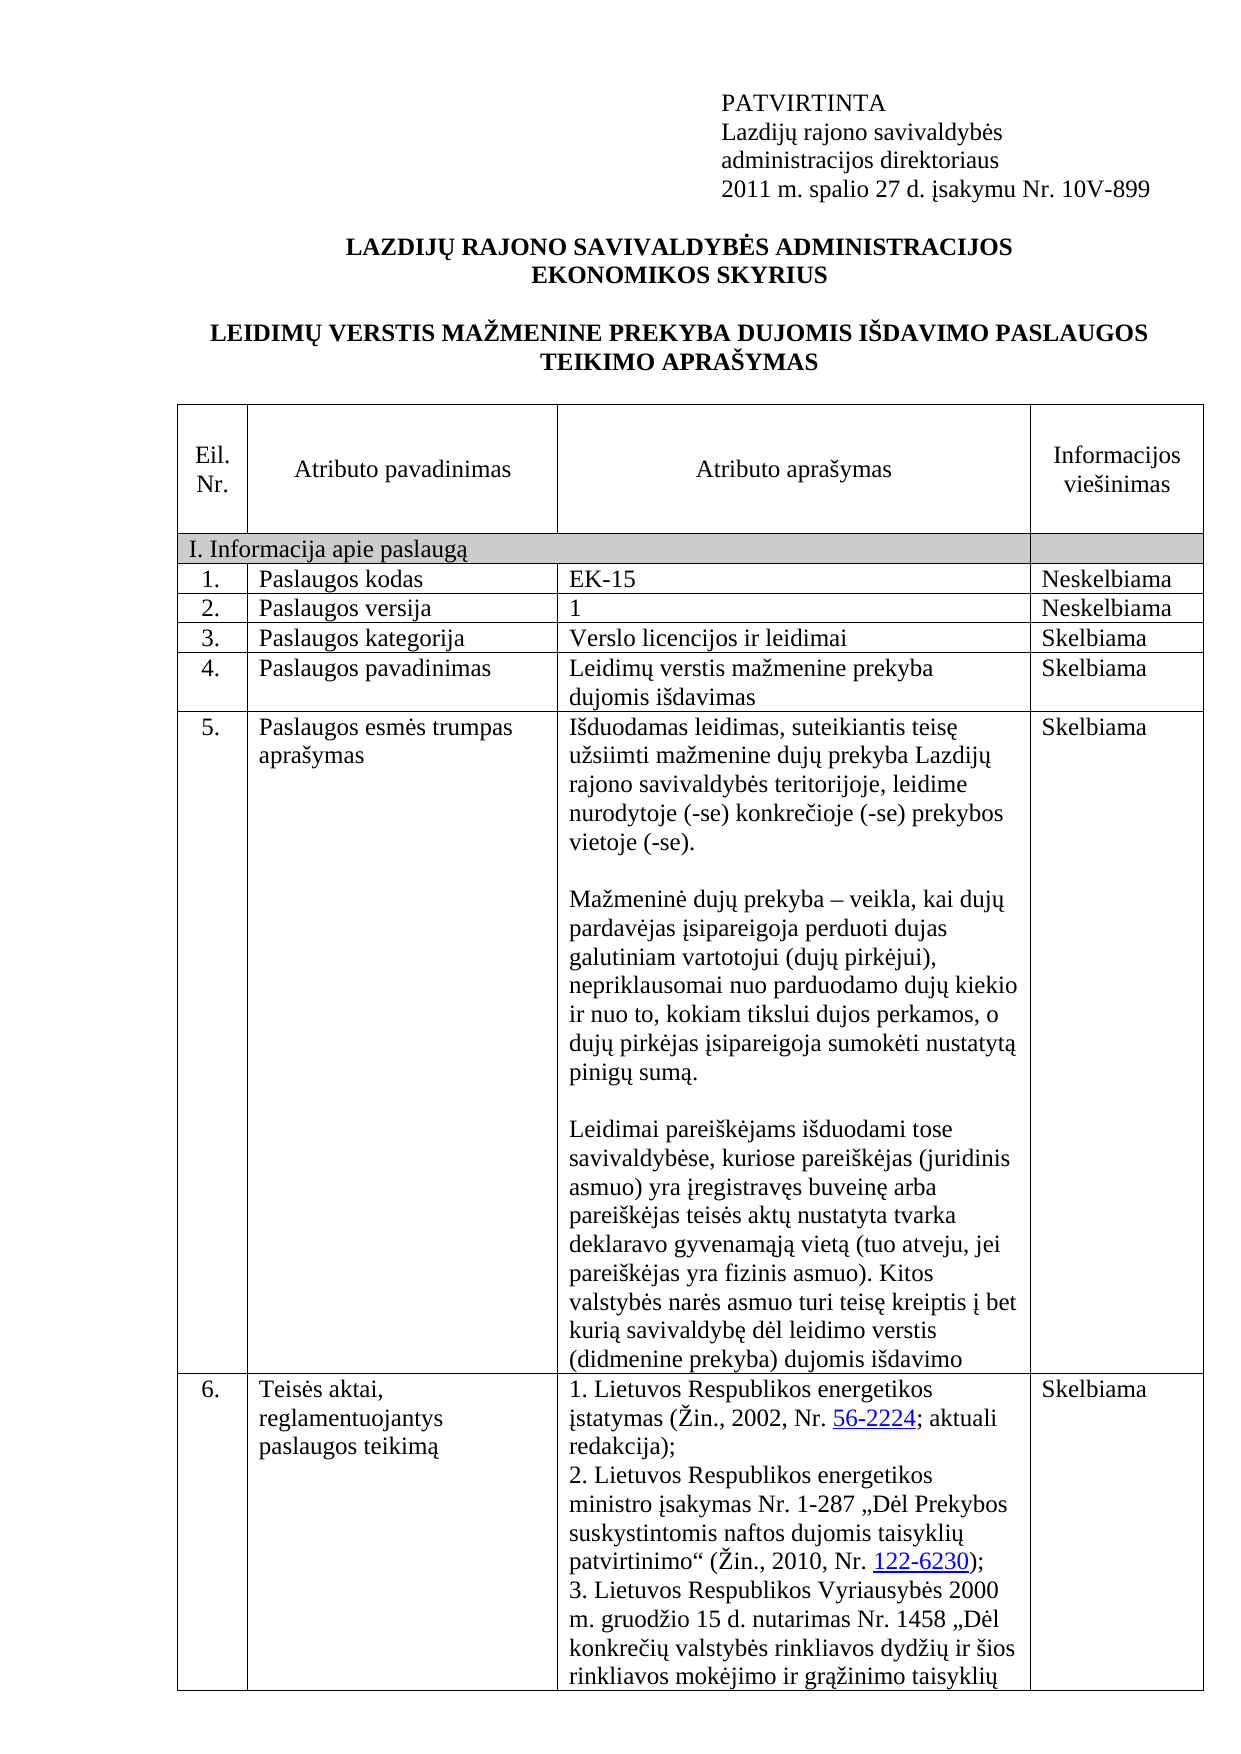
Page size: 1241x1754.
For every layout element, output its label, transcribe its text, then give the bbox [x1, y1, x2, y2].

table_cell 1. [178, 564, 247, 592]
table_cell Neskelbiama [1031, 594, 1203, 622]
text LEIDIMŲ VERSTIS MAŽMENINE PREKYBA DUJOMIS IŠDAVIMO PASLAUGOS TEIKIMO APRAŠYMAS [177, 318, 1181, 375]
table_cell Paslaugos esmės trumpas aprašymas [248, 712, 557, 1373]
table_cell Išduodamas leidimas, suteikiantis teisę užsiimti mažmenine dujų prekyba Lazdijų rajono savivaldybės teritorijoje, leidime nurodytoje (-se) konkrečioje (-se) prekybos vietoje (-se). Mažmeninė dujų prekyba – veikla, kai dujų pardavėjas įsipareigoja perduoti dujas galutiniam vartotojui (dujų pirkėjui), nepriklausomai nuo parduodamo dujų kiekio ir nuo to, kokiam tikslui dujos perkamos, o dujų pirkėjas įsipareigoja sumokėti nustatytą pinigų sumą. Leidimai pareiškėjams išduodami tose savivaldybėse, kuriose pareiškėjas (juridinis asmuo) yra įregistravęs buveinę arba pareiškėjas teisės aktų nustatyta tvarka deklaravo gyvenamąją vietą (tuo atveju, jei pareiškėjas yra fizinis asmuo). Kitos valstybės narės asmuo turi teisę kreiptis į bet kurią savivaldybę dėl leidimo verstis (didmenine prekyba) dujomis išdavimo [558, 712, 1030, 1373]
table_cell Paslaugos kategorija [248, 623, 557, 652]
table_cell Skelbiama [1031, 623, 1203, 652]
table_cell 5. [178, 712, 247, 1373]
table_cell Paslaugos versija [248, 594, 557, 622]
table_cell 1 [558, 594, 1030, 622]
text administracijos direktoriaus [177, 145, 1181, 174]
table_header Atributo pavadinimas [248, 405, 557, 533]
table_cell 1. Lietuvos Respublikos energetikos įstatymas (Žin., 2002, Nr. 56-2224; aktuali redakcija); 2. Lietuvos Respublikos energetikos ministro įsakymas Nr. 1-287 „Dėl Prekybos suskystintomis naftos dujomis taisyklių patvirtinimo“ (Žin., 2010, Nr. 122-6230); 3. Lietuvos Respublikos Vyriausybės 2000 m. gruodžio 15 d. nutarimas Nr. 1458 „Dėl konkrečių valstybės rinkliavos dydžių ir šios rinkliavos mokėjimo ir grąžinimo taisyklių [558, 1374, 1030, 1690]
table_cell EK-15 [558, 564, 1030, 592]
table_header Atributo aprašymas [558, 405, 1030, 533]
table_cell Skelbiama [1031, 712, 1203, 1373]
table_cell Skelbiama [1031, 653, 1203, 711]
table_header Eil. Nr. [178, 405, 247, 533]
text Lazdijų rajono savivaldybės [177, 117, 1181, 145]
table_cell I. Informacija apie paslaugą [178, 534, 1030, 563]
table_header Informacijos viešinimas [1031, 405, 1203, 533]
table_cell Verslo licencijos ir leidimai [558, 623, 1030, 652]
table_cell Leidimų verstis mažmenine prekyba dujomis išdavimas [558, 653, 1030, 711]
table_cell Skelbiama [1031, 1374, 1203, 1690]
text 2011 m. spalio 27 d. įsakymu Nr. 10V-899 [177, 174, 1181, 203]
table_cell 4. [178, 653, 247, 711]
table_cell 3. [178, 623, 247, 652]
text LAZDIJŲ RAJONO SAVIVALDYBĖS ADMINISTRACIJOS [177, 232, 1181, 260]
table_cell Paslaugos pavadinimas [248, 653, 557, 711]
table_cell 6. [178, 1374, 247, 1690]
text PATVIRTINTA [177, 88, 1181, 117]
table_cell Teisės aktai, reglamentuojantys paslaugos teikimą [248, 1374, 557, 1690]
table_cell Paslaugos kodas [248, 564, 557, 592]
text EKONOMIKOS SKYRIUS [177, 260, 1181, 289]
table_cell 2. [178, 594, 247, 622]
table_cell [1031, 534, 1203, 563]
table_cell Neskelbiama [1031, 564, 1203, 592]
